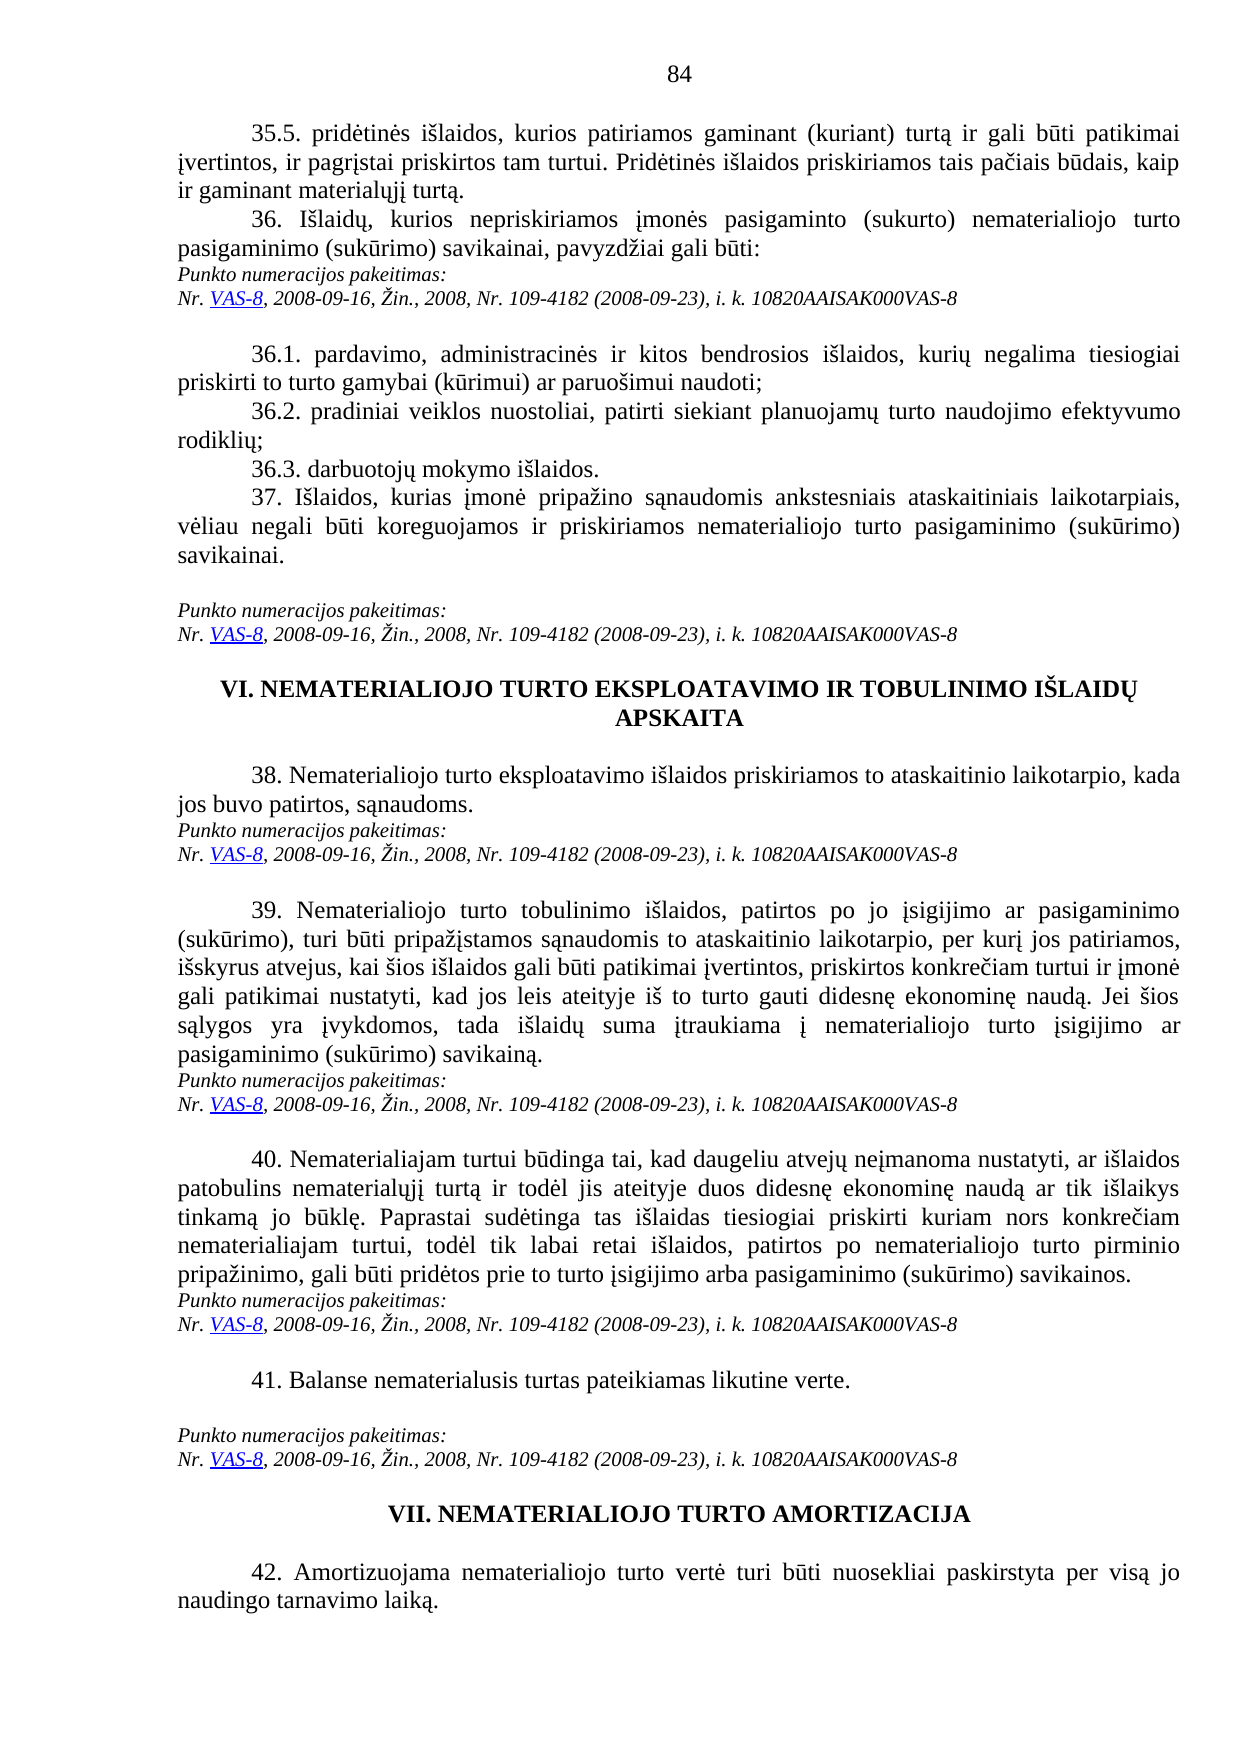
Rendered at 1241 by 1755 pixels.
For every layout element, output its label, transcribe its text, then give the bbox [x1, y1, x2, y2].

text 41. Balanse nematerialusis turtas pateikiamas likutine verte. [177, 1365, 1181, 1394]
text 38. Nematerialiojo turto eksploatavimo išlaidos priskiriamos to ataskaitinio laikotarpio, kada jos buvo patirtos, sąnaudoms. [177, 761, 1181, 818]
text 37. Išlaidos, kurias įmonė pripažino sąnaudomis ankstesniais ataskaitiniais laikotarpiais, vėliau negali būti koreguojamos ir priskiriamos nematerialiojo turto pasigaminimo (sukūrimo) savikainai. [177, 482, 1181, 569]
text Punkto numeracijos pakeitimas: [177, 1422, 1181, 1447]
text Punkto numeracijos pakeitimas: [177, 262, 1181, 286]
text 42. Amortizuojama nematerialiojo turto vertė turi būti nuosekliai paskirstyta per visą jo naudingo tarnavimo laiką. [177, 1557, 1181, 1614]
text 36. Išlaidų, kurios nepriskiriamos įmonės pasigaminto (sukurto) nematerialiojo turto pasigaminimo (sukūrimo) savikainai, pavyzdžiai gali būti: [177, 204, 1181, 262]
text Punkto numeracijos pakeitimas: [177, 597, 1181, 622]
text Punkto numeracijos pakeitimas: [177, 1288, 1181, 1312]
text VI. NEMATERIALIOJO TURTO EKSPLOATAVIMO IR TOBULINIMO IŠLAIDŲ APSKAITA [177, 674, 1181, 732]
text Nr. VAS-8, 2008-09-16, Žin., 2008, Nr. 109-4182 (2008-09-23), i. k. 10820AAISAK000VAS-8 [177, 1312, 1181, 1336]
text Nr. VAS-8, 2008-09-16, Žin., 2008, Nr. 109-4182 (2008-09-23), i. k. 10820AAISAK000VAS-8 [177, 1447, 1181, 1471]
text VII. NEMATERIALIOJO TURTO AMORTIZACIJA [177, 1499, 1181, 1528]
text Nr. VAS-8, 2008-09-16, Žin., 2008, Nr. 109-4182 (2008-09-23), i. k. 10820AAISAK000VAS-8 [177, 1092, 1181, 1116]
text Nr. VAS-8, 2008-09-16, Žin., 2008, Nr. 109-4182 (2008-09-23), i. k. 10820AAISAK000VAS-8 [177, 622, 1181, 646]
text 35.5. pridėtinės išlaidos, kurios patiriamos gaminant (kuriant) turtą ir gali būti patikimai įvertintos, ir pagrįstai priskirtos tam turtui. Pridėtinės išlaidos priskiriamos tais pačiais būdais, kaip ir gaminant materialųjį turtą. [177, 118, 1181, 204]
text Punkto numeracijos pakeitimas: [177, 818, 1181, 842]
text Nr. VAS-8, 2008-09-16, Žin., 2008, Nr. 109-4182 (2008-09-23), i. k. 10820AAISAK000VAS-8 [177, 842, 1181, 866]
text 39. Nematerialiojo turto tobulinimo išlaidos, patirtos po jo įsigijimo ar pasigaminimo (sukūrimo), turi būti pripažįstamos sąnaudomis to ataskaitinio laikotarpio, per kurį jos patiriamos, išskyrus atvejus, kai šios išlaidos gali būti patikimai įvertintos, priskirtos konkrečiam turtui ir įmonė gali patikimai nustatyti, kad jos leis ateityje iš to turto gauti didesnę ekonominę naudą. Jei šios sąlygos yra įvykdomos, tada išlaidų suma įtraukiama į nematerialiojo turto įsigijimo ar pasigaminimo (sukūrimo) savikainą. [177, 895, 1181, 1067]
text Punkto numeracijos pakeitimas: [177, 1067, 1181, 1092]
text 36.3. darbuotojų mokymo išlaidos. [177, 454, 1181, 482]
text Nr. VAS-8, 2008-09-16, Žin., 2008, Nr. 109-4182 (2008-09-23), i. k. 10820AAISAK000VAS-8 [177, 286, 1181, 310]
text 40. Nematerialiajam turtui būdinga tai, kad daugeliu atvejų neįmanoma nustatyti, ar išlaidos patobulins nematerialųjį turtą ir todėl jis ateityje duos didesnę ekonominę naudą ar tik išlaikys tinkamą jo būklę. Paprastai sudėtinga tas išlaidas tiesiogiai priskirti kuriam nors konkrečiam nematerialiajam turtui, todėl tik labai retai išlaidos, patirtos po nematerialiojo turto pirminio pripažinimo, gali būti pridėtos prie to turto įsigijimo arba pasigaminimo (sukūrimo) savikainos. [177, 1144, 1181, 1288]
text 36.2. pradiniai veiklos nuostoliai, patirti siekiant planuojamų turto naudojimo efektyvumo rodiklių; [177, 396, 1181, 454]
text 36.1. pardavimo, administracinės ir kitos bendrosios išlaidos, kurių negalima tiesiogiai priskirti to turto gamybai (kūrimui) ar paruošimui naudoti; [177, 339, 1181, 396]
